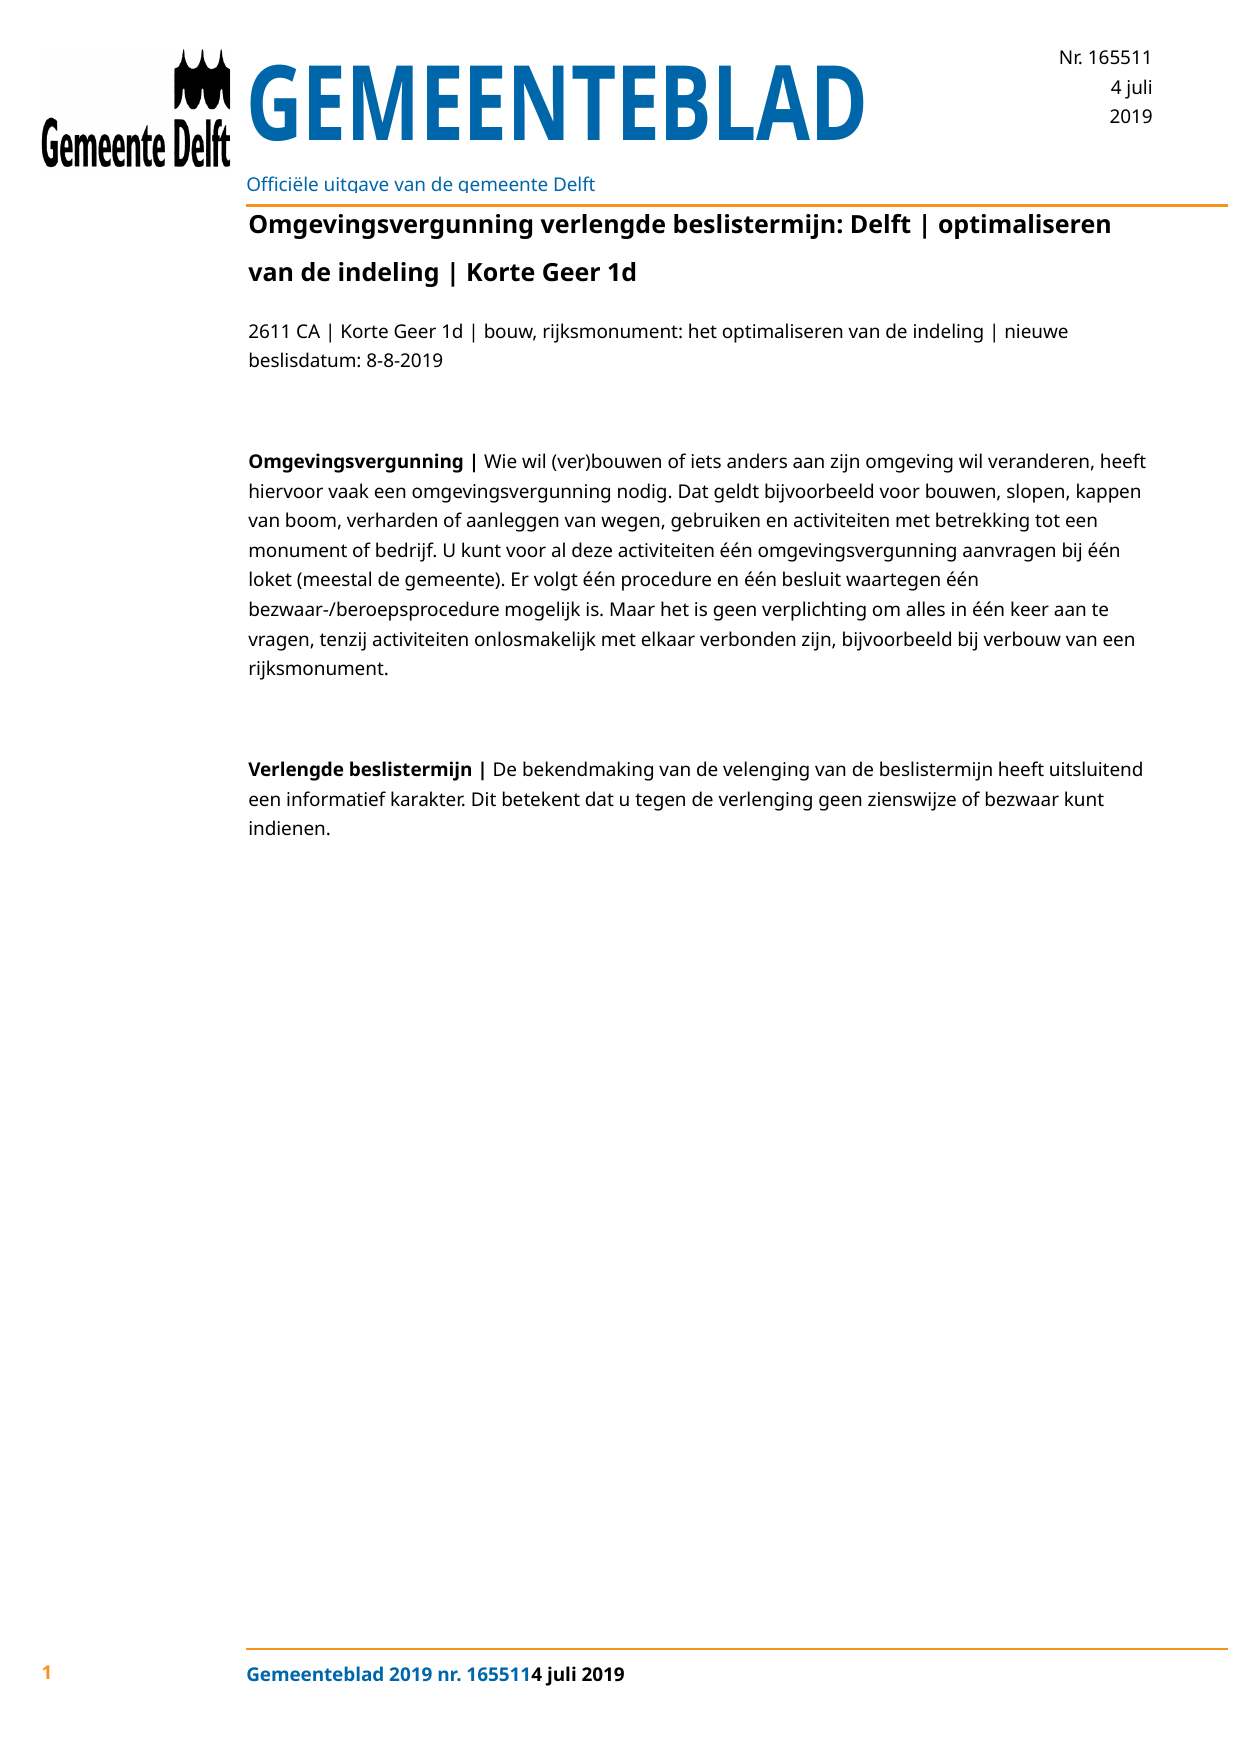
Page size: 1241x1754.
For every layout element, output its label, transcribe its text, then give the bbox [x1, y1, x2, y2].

picture [41, 47, 231, 172]
text 2611 CA | Korte Geer 1d | bouw, rijksmonument: het optimaliseren van de indeling | nieuwe beslisdatum: 8-8-2019 [248, 318, 1152, 373]
text Verlengde beslistermijn | De bekendmaking van de velenging van de beslistermijn heeft uitsluitend een informatief karakter. Dit betekent dat u tegen de verlenging geen zienswijze of bezwaar kunt indienen. [248, 756, 1152, 841]
text Omgevingsvergunning | Wie wil (ver)bouwen of iets anders aan zijn omgeving wil veranderen, heeft hiervoor vaak een omgevingsvergunning nodig. Dat geldt bijvoorbeeld voor bouwen, slopen, kappen van boom, verharden of aanleggen van wegen, gebruiken en activiteiten met betrekking tot een monument of bedrijf. U kunt voor al deze activiteiten één omgevingsvergunning aanvragen bij één loket (meestal de gemeente). Er volgt één procedure en één besluit waartegen één bezwaar-/beroepsprocedure mogelijk is. Maar het is geen verplichting om alles in één keer aan te vragen, tenzij activiteiten onlosmakelijk met elkaar verbonden zijn, bijvoorbeeld bij verbouw van een rijksmonument. [248, 448, 1152, 681]
text Omgevingsvergunning verlengde beslistermijn: Delft | optimaliseren van de indeling | Korte Geer 1d [248, 207, 1152, 288]
